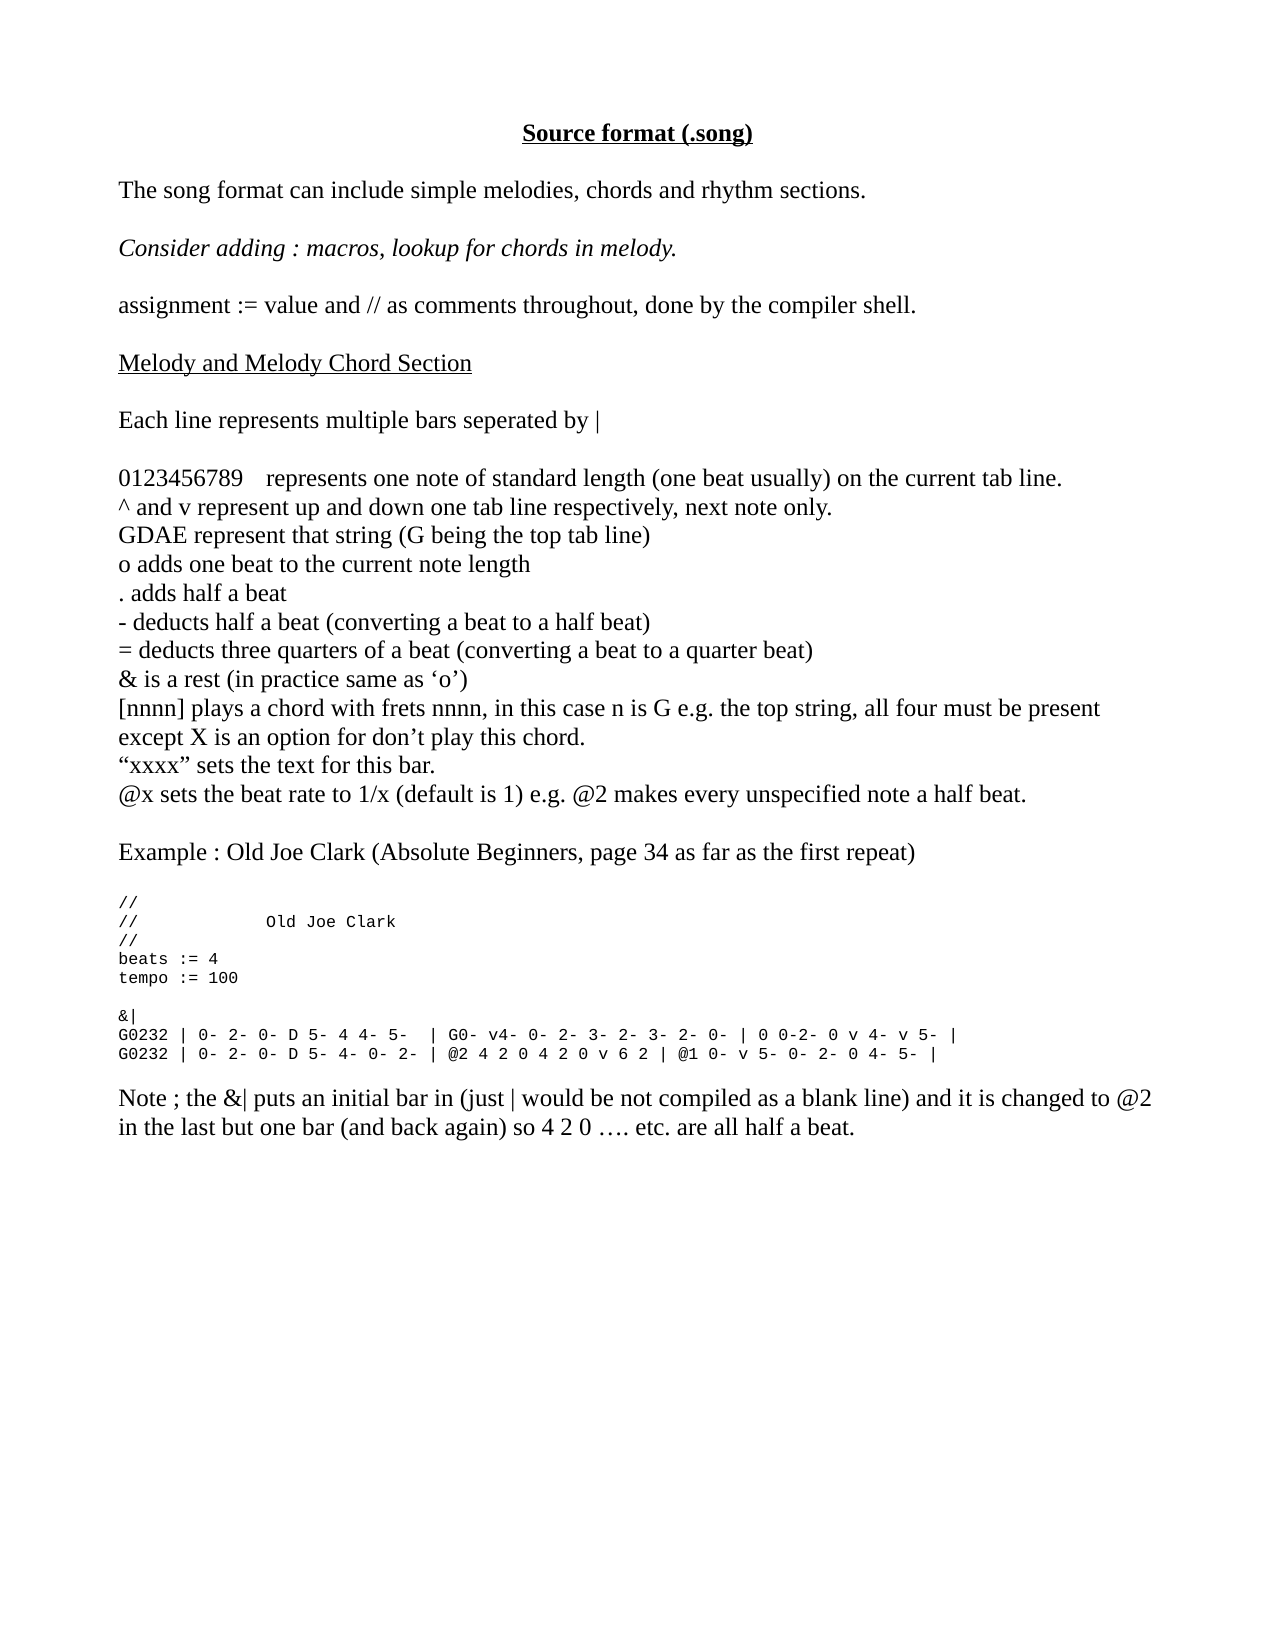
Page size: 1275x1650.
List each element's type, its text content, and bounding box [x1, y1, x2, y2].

text // [118, 894, 1157, 913]
text G0232 | 0- 2- 0- D 5- 4 4- 5- | G0- v4- 0- 2- 3- 2- 3- 2- 0- | 0 0-2- 0 v 4- v 5- | [118, 1026, 1157, 1045]
text GDAE represent that string (G being the top tab line) [118, 521, 1157, 549]
text G0232 | 0- 2- 0- D 5- 4- 0- 2- | @2 4 2 0 4 2 0 v 6 2 | @1 0- v 5- 0- 2- 0 4- 5- | [118, 1045, 1157, 1064]
text &| [118, 1007, 1157, 1026]
text @x sets the beat rate to 1/x (default is 1) e.g. @2 makes every unspecified note a half beat. [118, 779, 1157, 808]
text // [118, 932, 1157, 951]
text & is a rest (in practice same as ‘o’) [118, 664, 1157, 693]
text Example : Old Joe Clark (Absolute Beginners, page 34 as far as the first repeat) [118, 837, 1157, 866]
text Melody and Melody Chord Section [118, 348, 1157, 377]
text Each line represents multiple bars seperated by | [118, 406, 1157, 434]
text tempo := 100 [118, 970, 1157, 989]
text 0123456789 represents one note of standard length (one beat usually) on the current tab line. [118, 463, 1157, 492]
text beats := 4 [118, 951, 1157, 970]
text o adds one beat to the current note length [118, 549, 1157, 578]
text = deducts three quarters of a beat (converting a beat to a quarter beat) [118, 636, 1157, 664]
text - deducts half a beat (converting a beat to a half beat) [118, 607, 1157, 636]
text The song format can include simple melodies, chords and rhythm sections. [118, 176, 1157, 204]
text “xxxx” sets the text for this bar. [118, 751, 1157, 779]
text ^ and v represent up and down one tab line respectively, next note only. [118, 492, 1157, 521]
text . adds half a beat [118, 578, 1157, 607]
text Source format (.song) [118, 118, 1157, 147]
text Note ; the &| puts an initial bar in (just | would be not compiled as a blank line) and it is changed to @2 in the last but one bar (and back again) so 4 2 0 …. etc. are all half a beat. [118, 1083, 1157, 1140]
text assignment := value and // as comments throughout, done by the compiler shell. [118, 291, 1157, 319]
text Consider adding : macros, lookup for chords in melody. [118, 233, 1157, 262]
text [nnnn] plays a chord with frets nnnn, in this case n is G e.g. the top string, all four must be present except X is an option for don’t play this chord. [118, 693, 1157, 751]
text // Old Joe Clark [118, 913, 1157, 932]
